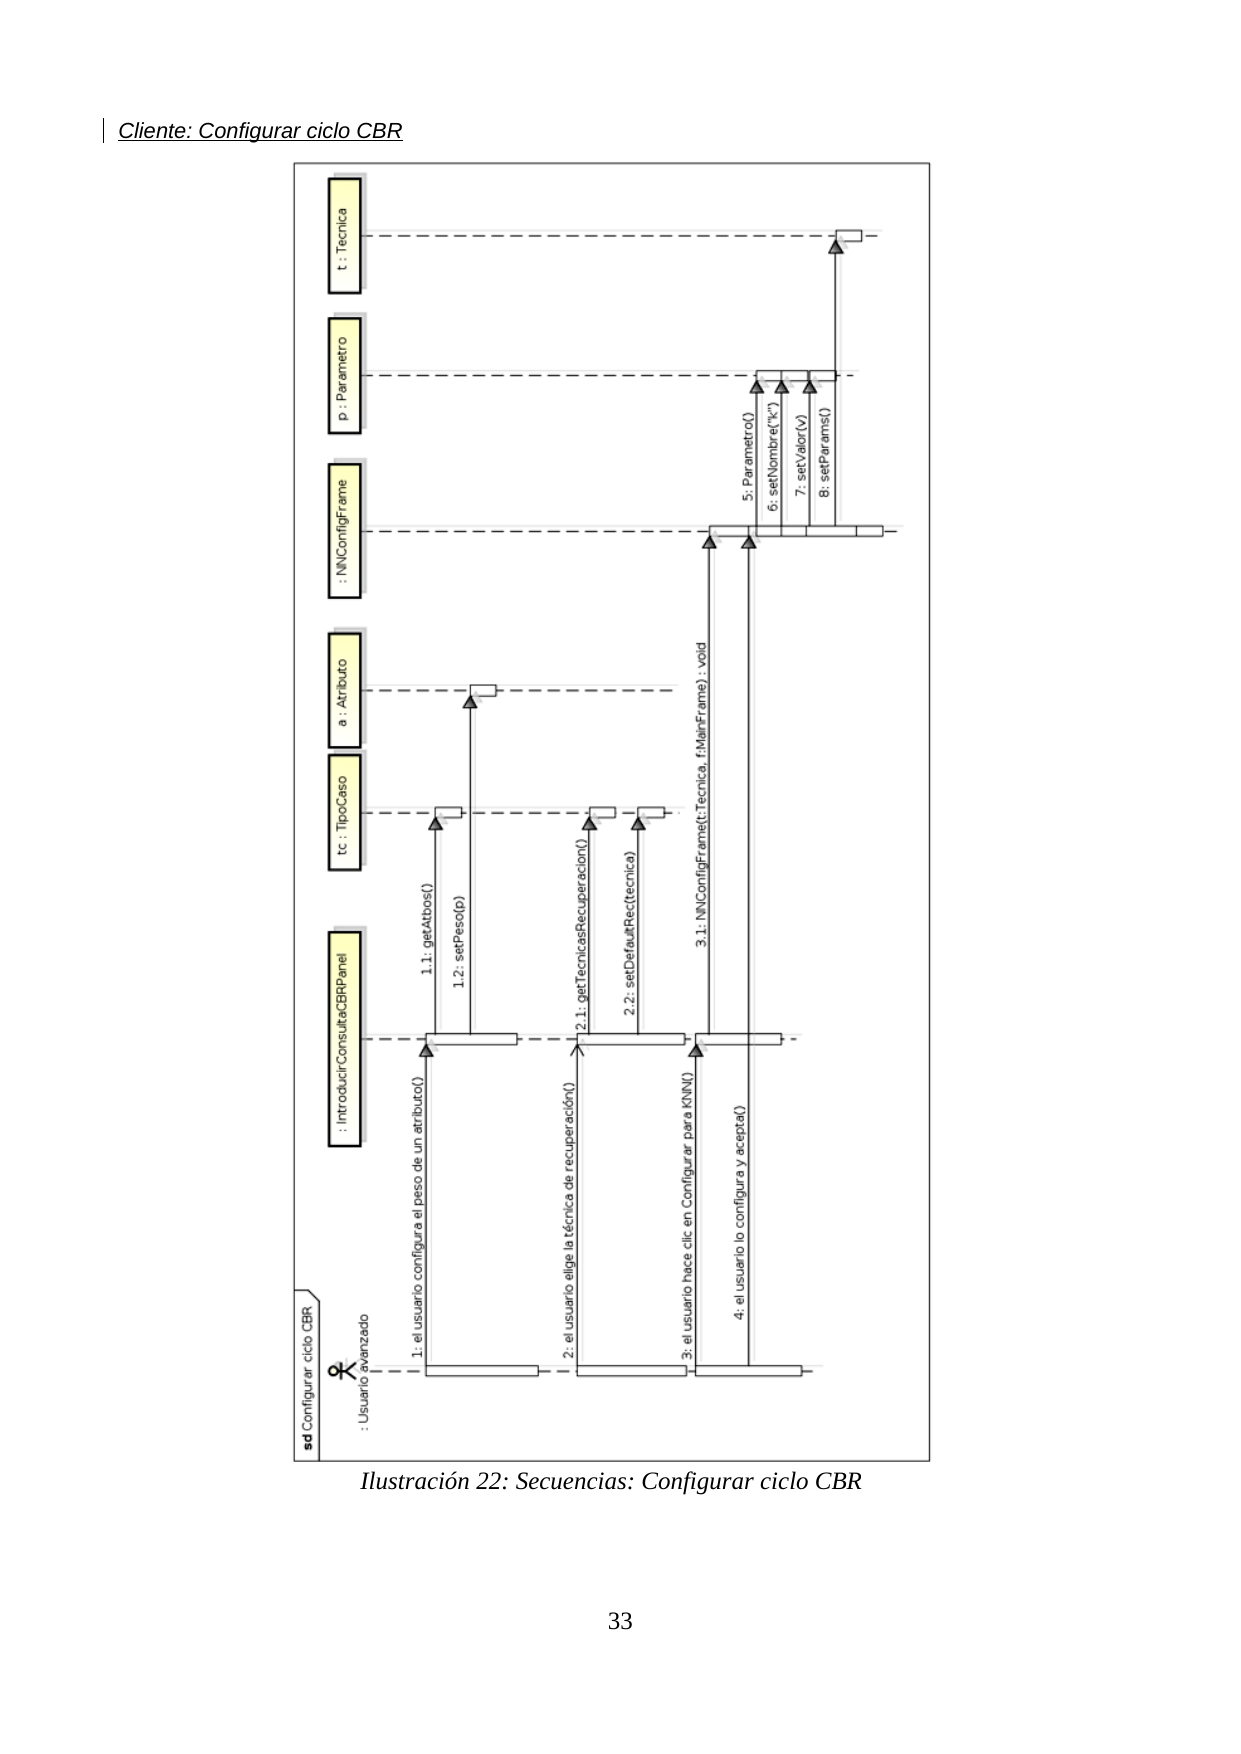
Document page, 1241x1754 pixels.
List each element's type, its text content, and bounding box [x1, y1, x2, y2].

text Ilustración 22: Secuencias: Configurar ciclo CBR [291, 1467, 934, 1495]
picture [290, 161, 934, 1467]
subtitle Cliente: Configurar ciclo CBR [118, 118, 1122, 143]
subtitle [291, 152, 934, 161]
